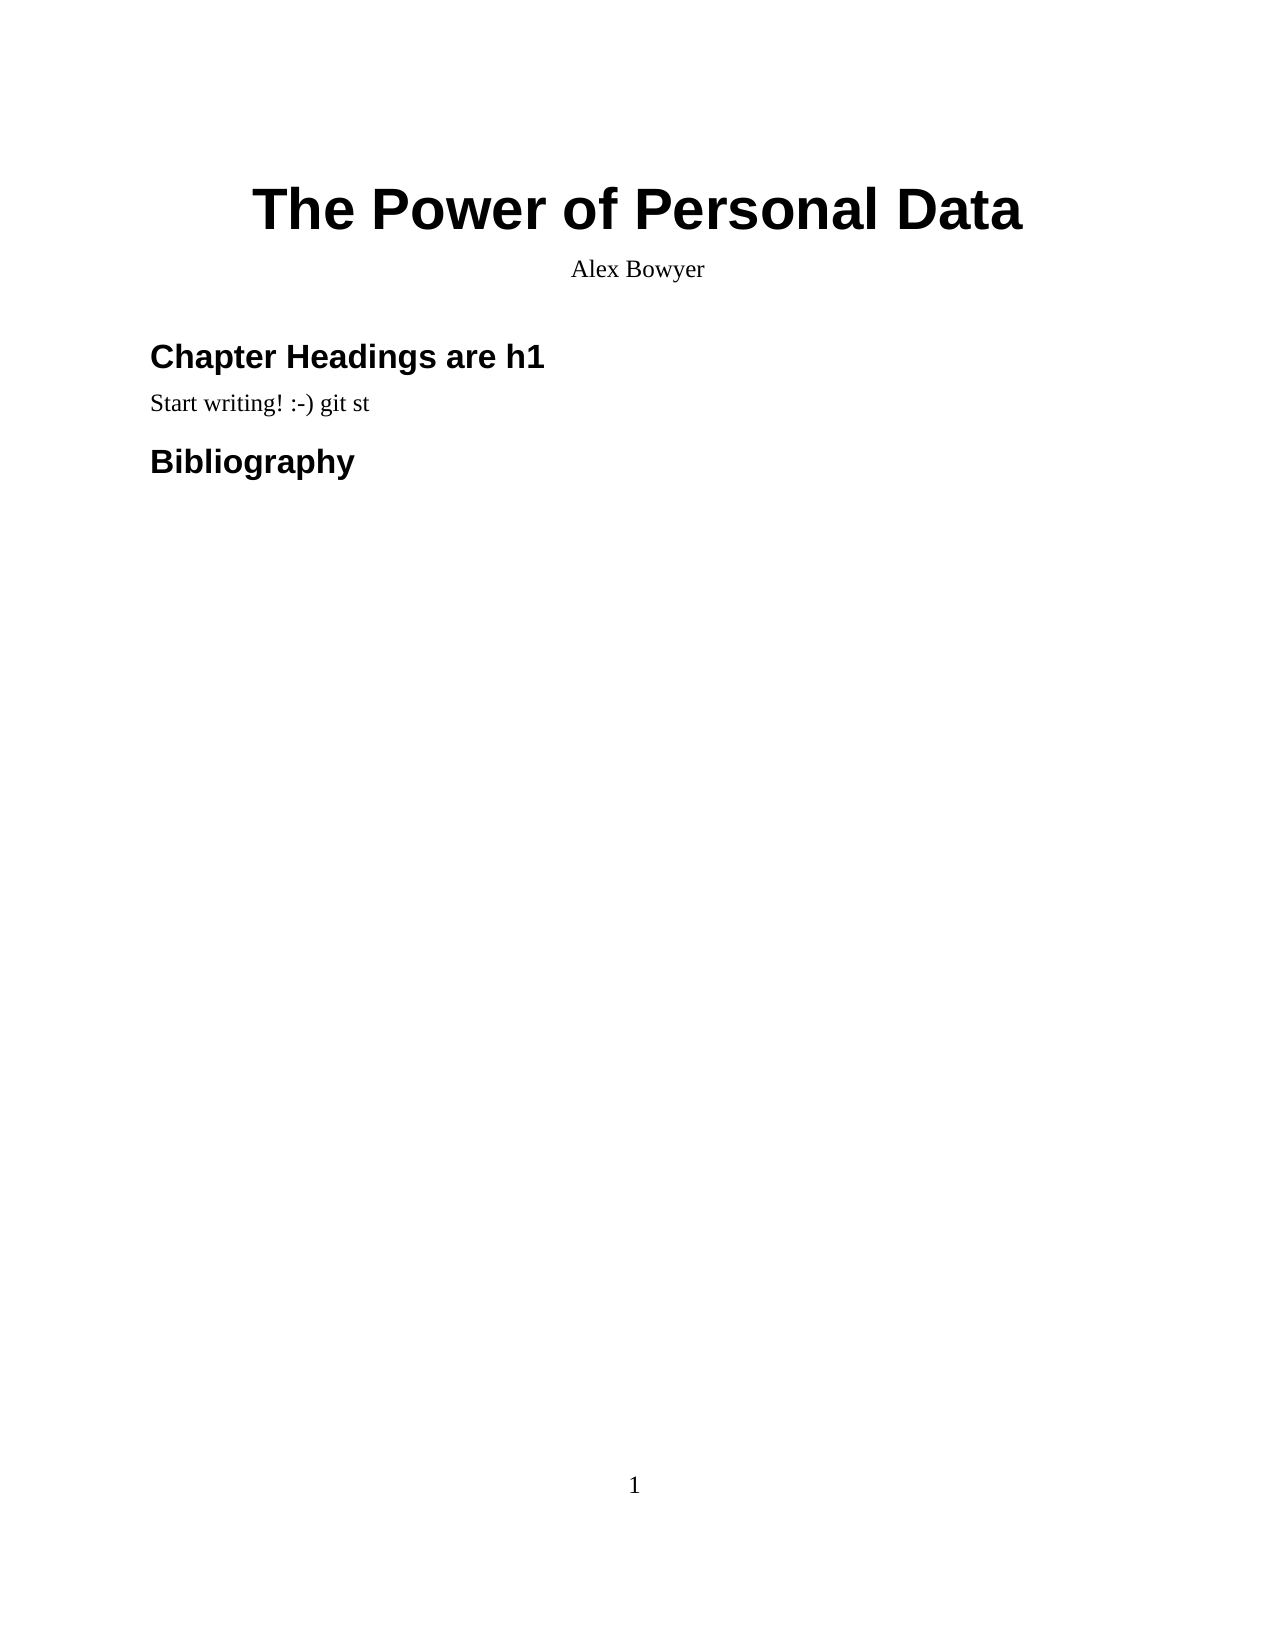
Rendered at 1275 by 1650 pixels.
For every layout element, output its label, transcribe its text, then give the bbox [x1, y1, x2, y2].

subtitle Bibliography [150, 442, 1125, 481]
subtitle Chapter Headings are h1 [150, 337, 1125, 376]
text Start writing! :-) git st [150, 388, 1125, 417]
text Alex Bowyer [150, 254, 1125, 283]
title The Power of Personal Data [150, 175, 1125, 242]
